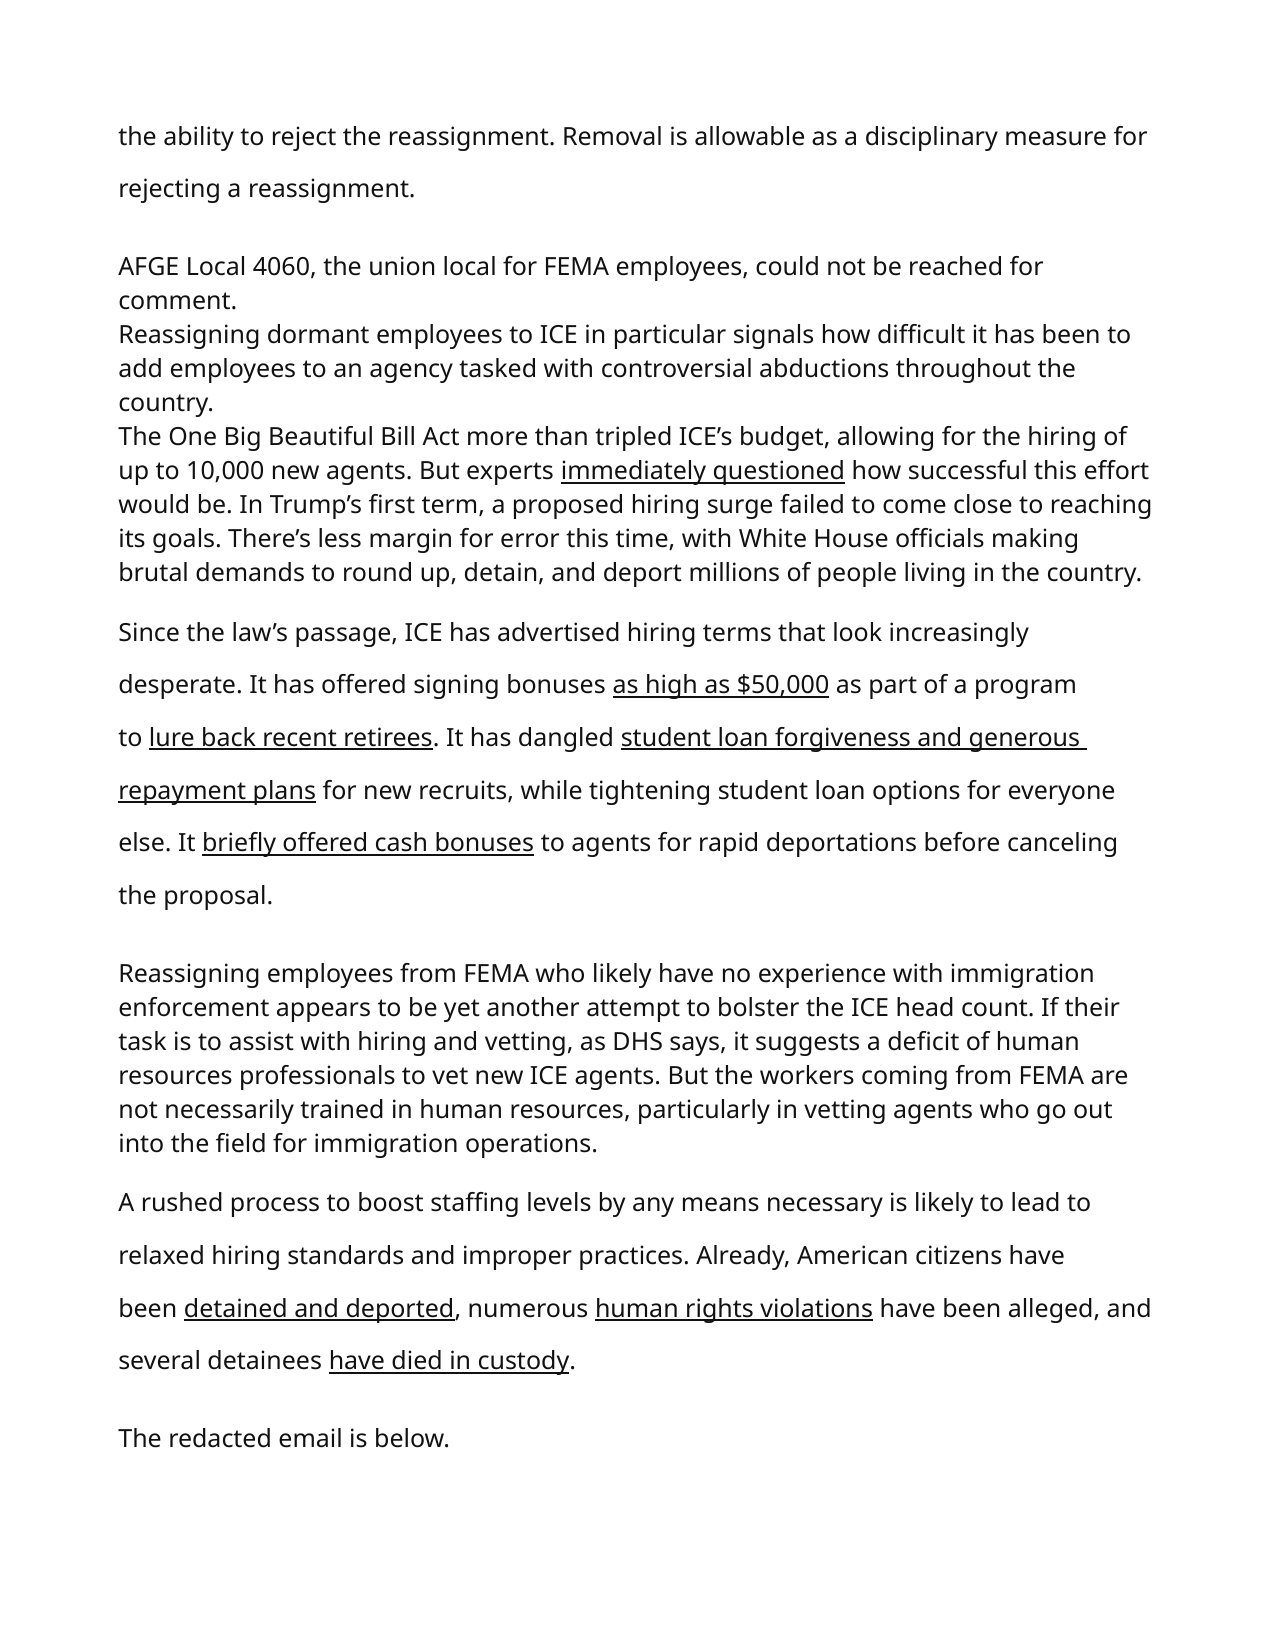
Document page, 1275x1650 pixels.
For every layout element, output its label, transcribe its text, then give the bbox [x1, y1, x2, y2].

text AFGE Local 4060, the union local for FEMA employees, could not be reached for comment. [118, 248, 1157, 317]
text The redacted email is below. [118, 1421, 1157, 1455]
text Reassigning dormant employees to ICE in particular signals how difficult it has been to add employees to an agency tasked with controversial abductions throughout the country. [118, 317, 1157, 419]
text Reassigning employees from FEMA who likely have no experience with immigration enforcement appears to be yet another attempt to bolster the ICE head count. If their task is to assist with hiring and vetting, as DHS says, it suggests a deficit of human resources professionals to vet new ICE agents. But the workers coming from FEMA are not necessarily trained in human resources, particularly in vetting agents who go out into the field for immigration operations. [118, 955, 1157, 1160]
text A rushed process to boost staffing levels by any means necessary is likely to lead to relaxed hiring standards and improper practices. Already, American citizens have been detained and deported, numerous human rights violations have been alleged, and several detainees have died in custody. [118, 1185, 1157, 1377]
text The One Big Beautiful Bill Act more than tripled ICE’s budget, allowing for the hiring of up to 10,000 new agents. But experts immediately questioned how successful this effort would be. In Trump’s first term, a proposed hiring surge failed to come close to reaching its goals. There’s less margin for error this time, with White House officials making brutal demands to round up, detain, and deport millions of people living in the country. [118, 419, 1157, 589]
text the ability to reject the reassignment. Removal is allowable as a disciplinary measure for rejecting a reassignment. [118, 118, 1157, 205]
text Since the law’s passage, ICE has advertised hiring terms that look increasingly desperate. It has offered signing bonuses as high as $50,000 as part of a program to lure back recent retirees. It has dangled student loan forgiveness and generous repayment plans for new recruits, while tightening student loan options for everyone else. It briefly offered cash bonuses to agents for rapid deportations before canceling the proposal. [118, 614, 1157, 912]
